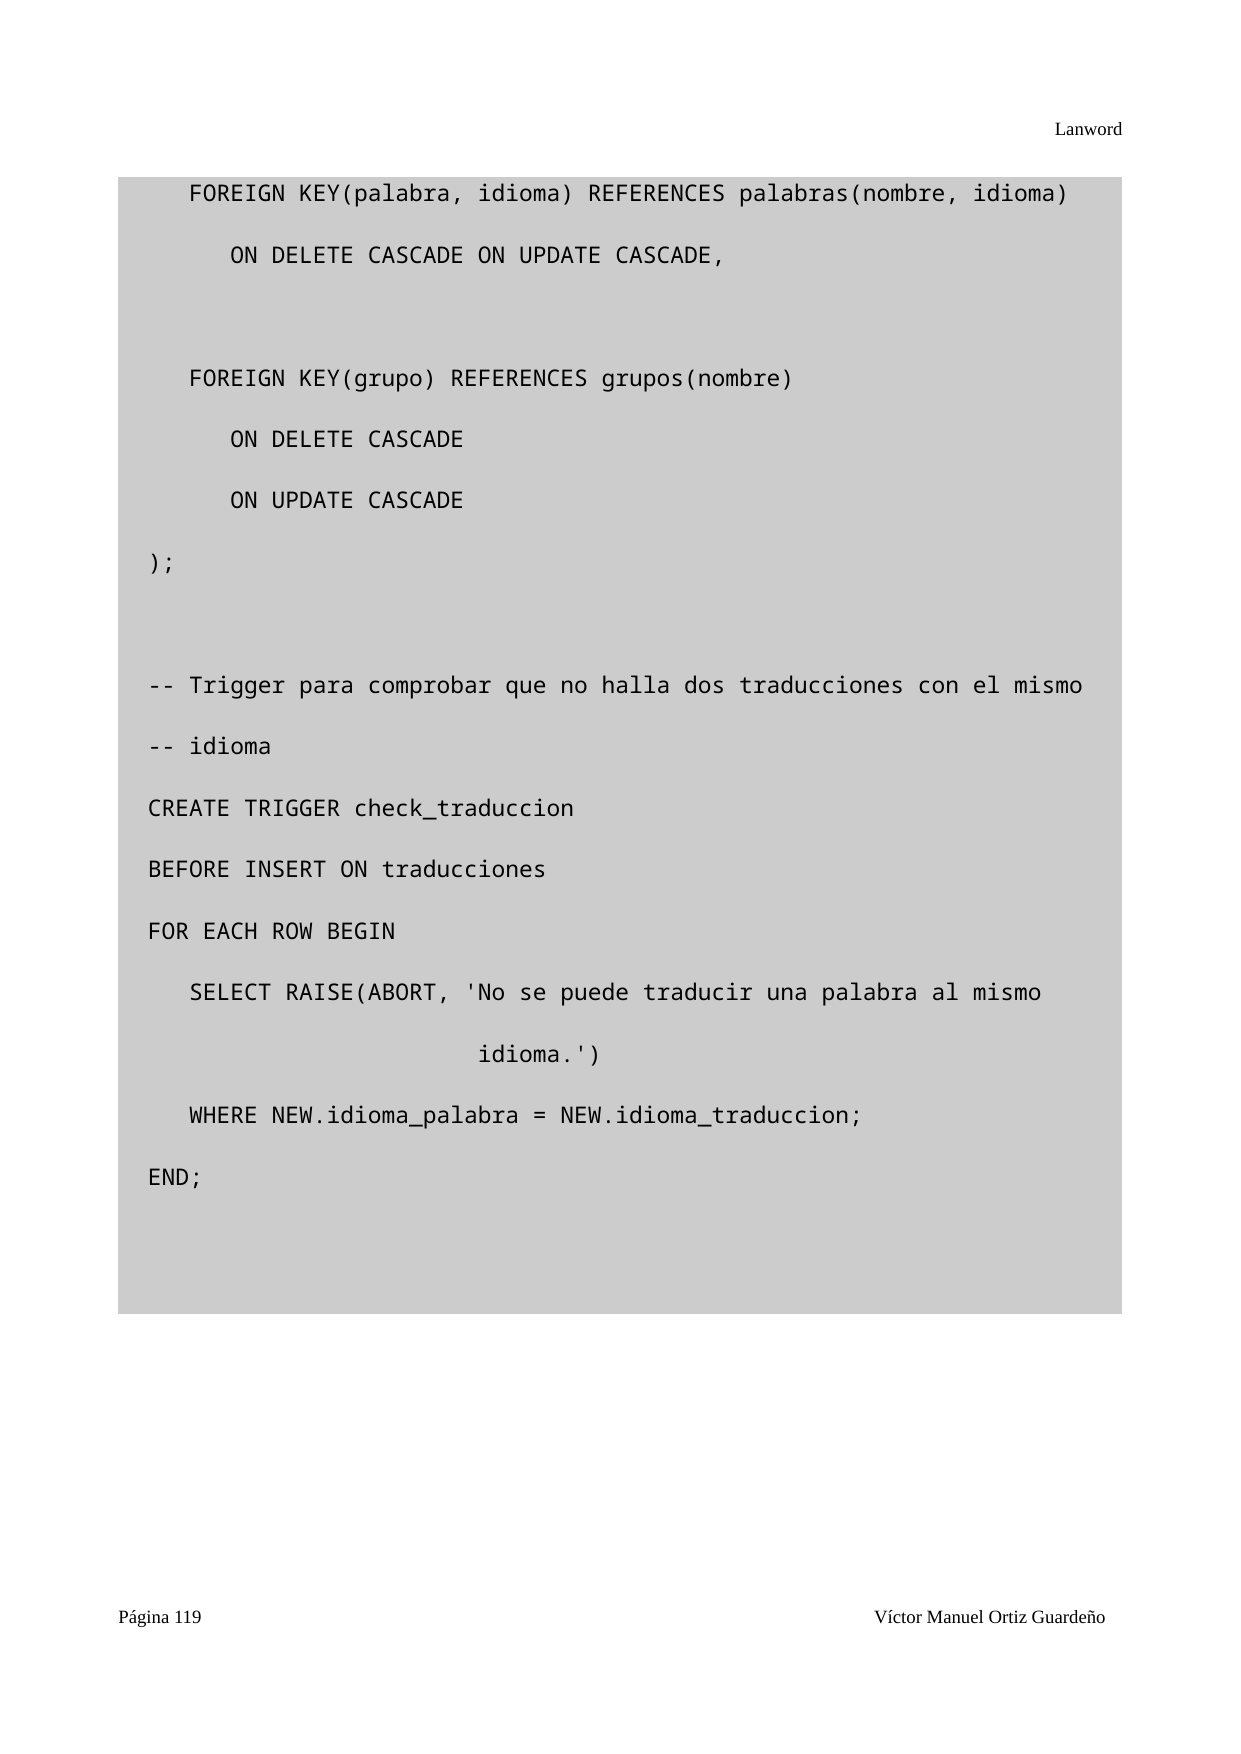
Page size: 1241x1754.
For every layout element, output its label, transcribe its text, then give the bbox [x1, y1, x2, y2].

text ON UPDATE CASCADE [118, 484, 1122, 516]
text FOREIGN KEY(grupo) REFERENCES grupos(nombre) [118, 361, 1122, 393]
text FOR EACH ROW BEGIN [118, 914, 1122, 946]
text WHERE NEW.idioma_palabra = NEW.idioma_traduccion; [118, 1099, 1122, 1130]
text ON DELETE CASCADE [118, 423, 1122, 454]
text SELECT RAISE(ABORT, 'No se puede traducir una palabra al mismo [118, 976, 1122, 1007]
text -- idioma [118, 730, 1122, 761]
text idioma.') [118, 1037, 1122, 1069]
text CREATE TRIGGER check_traduccion [118, 792, 1122, 823]
text BEFORE INSERT ON traducciones [118, 853, 1122, 884]
text ON DELETE CASCADE ON UPDATE CASCADE, [118, 238, 1122, 270]
text FOREIGN KEY(palabra, idioma) REFERENCES palabras(nombre, idioma) [118, 177, 1122, 208]
text -- Trigger para comprobar que no halla dos traducciones con el mismo [118, 669, 1122, 700]
text END; [118, 1160, 1122, 1192]
text ); [118, 546, 1122, 577]
